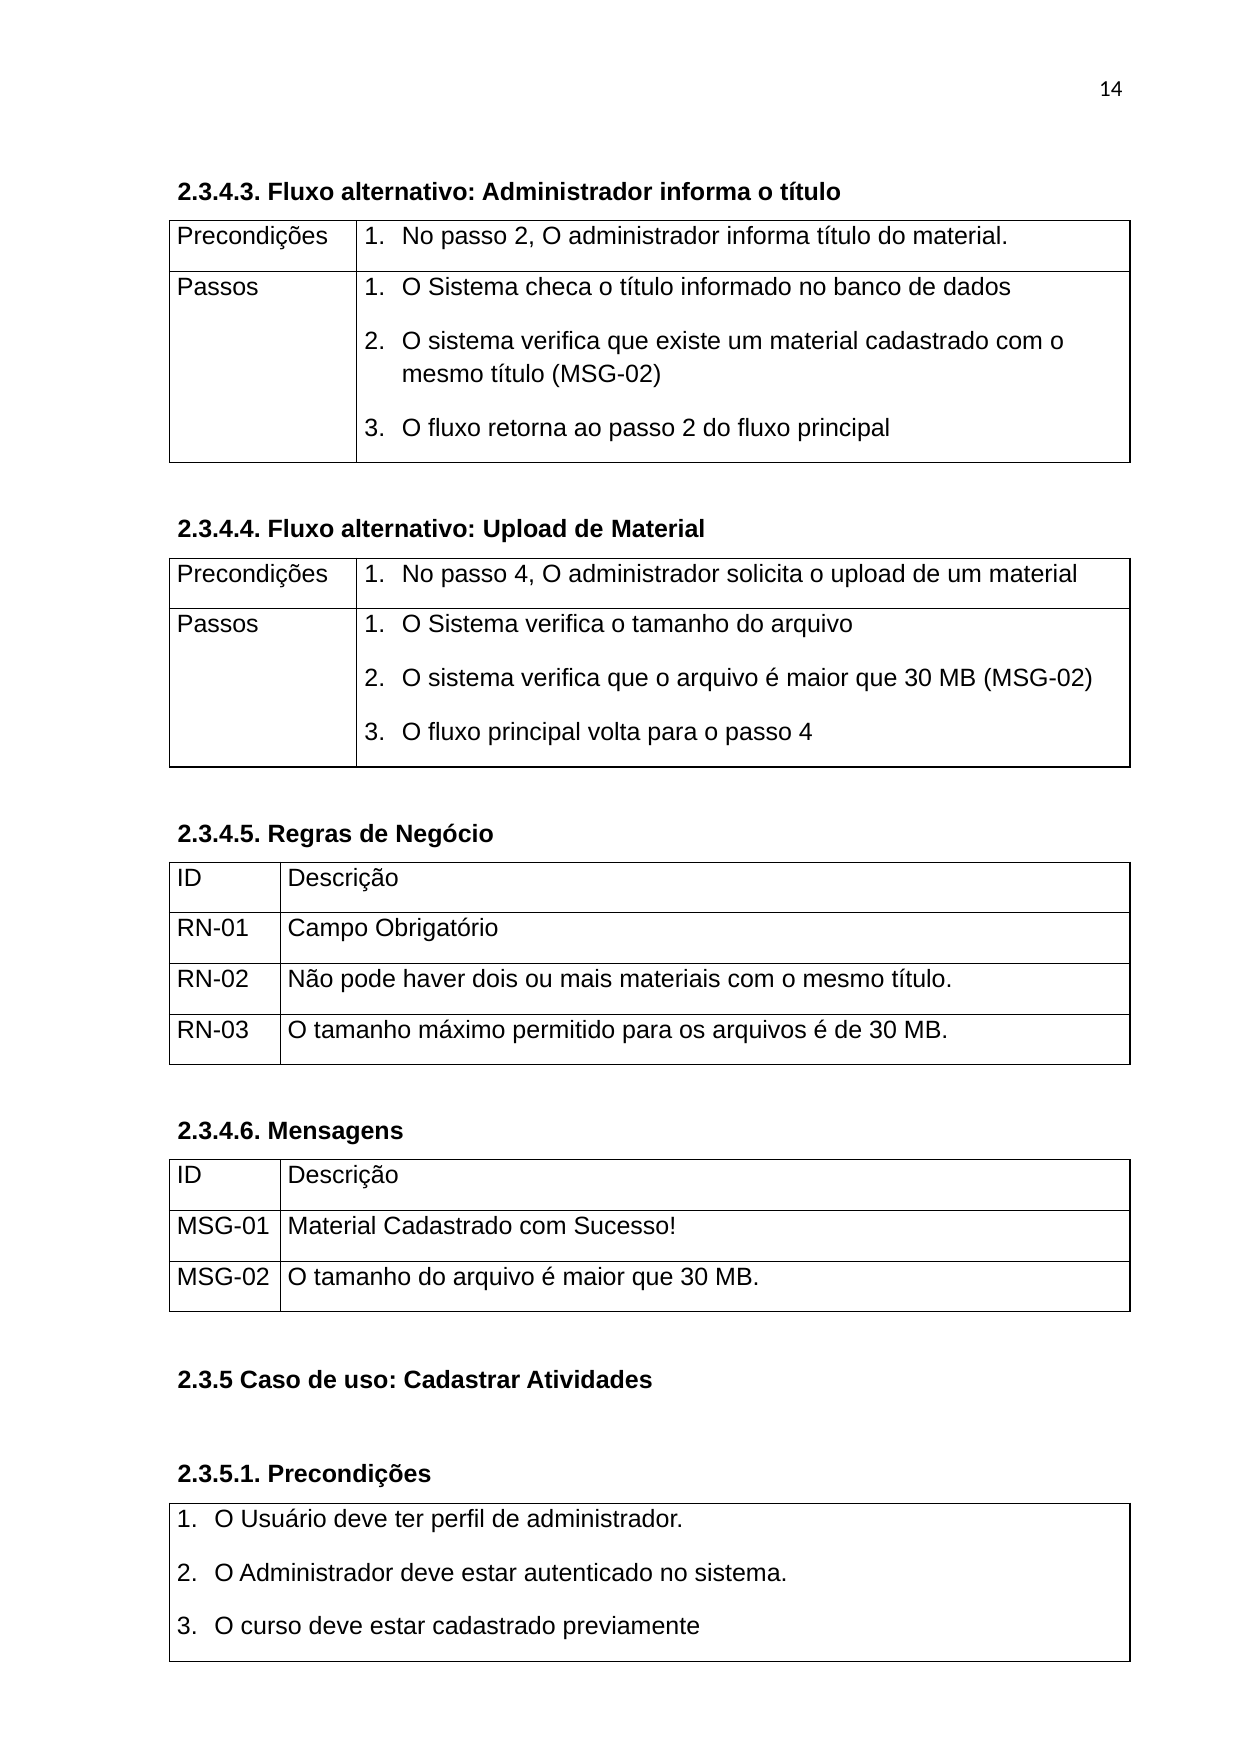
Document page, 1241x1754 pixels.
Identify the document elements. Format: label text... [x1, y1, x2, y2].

table_cell Passos [170, 272, 356, 462]
table_header Descrição [281, 1160, 1129, 1210]
subtitle 2.3.4.3. Fluxo alternativo: Administrador informa o título [177, 177, 1122, 206]
table_cell O Sistema verifica o tamanho do arquivo O sistema verifica que o arquivo é maior que 30 MB (MSG-02) O fluxo principal volta para o passo 4 [357, 609, 1129, 766]
table_header No passo 4, O administrador solicita o upload de um material [357, 559, 1129, 608]
table_cell Material Cadastrado com Sucesso! [281, 1211, 1129, 1261]
subtitle 2.3.5 Caso de uso: Cadastrar Atividades [177, 1365, 1122, 1394]
table_header Precondições [170, 221, 356, 271]
subtitle 2.3.4.4. Fluxo alternativo: Upload de Material [177, 514, 1122, 543]
table_cell Passos [170, 609, 356, 766]
table_header Descrição [281, 863, 1129, 912]
table_cell Não pode haver dois ou mais materiais com o mesmo título. [281, 964, 1129, 1013]
table_cell MSG-02 [170, 1262, 280, 1311]
subtitle 2.3.5.1. Precondições [177, 1459, 1122, 1488]
subtitle 2.3.4.6. Mensagens [177, 1116, 1122, 1145]
table_header Precondições [170, 559, 356, 608]
table_cell RN-03 [170, 1015, 280, 1064]
table_header ID [170, 1160, 280, 1210]
subtitle 2.3.4.5. Regras de Negócio [177, 818, 1122, 847]
table_cell RN-01 [170, 913, 280, 963]
table_cell RN-02 [170, 964, 280, 1013]
table_cell O tamanho do arquivo é maior que 30 MB. [281, 1262, 1129, 1311]
table_cell Campo Obrigatório [281, 913, 1129, 963]
table_cell O Sistema checa o título informado no banco de dados O sistema verifica que existe um material cadastrado com o mesmo título (MSG-02) O fluxo retorna ao passo 2 do fluxo principal [357, 272, 1129, 462]
table_header O Usuário deve ter perfil de administrador. O Administrador deve estar autenticado no sistema. O curso deve estar cadastrado previamente [170, 1504, 1129, 1661]
table_cell MSG-01 [170, 1211, 280, 1261]
table_header ID [170, 863, 280, 912]
table_header No passo 2, O administrador informa título do material. [357, 221, 1129, 271]
table_cell O tamanho máximo permitido para os arquivos é de 30 MB. [281, 1015, 1129, 1064]
